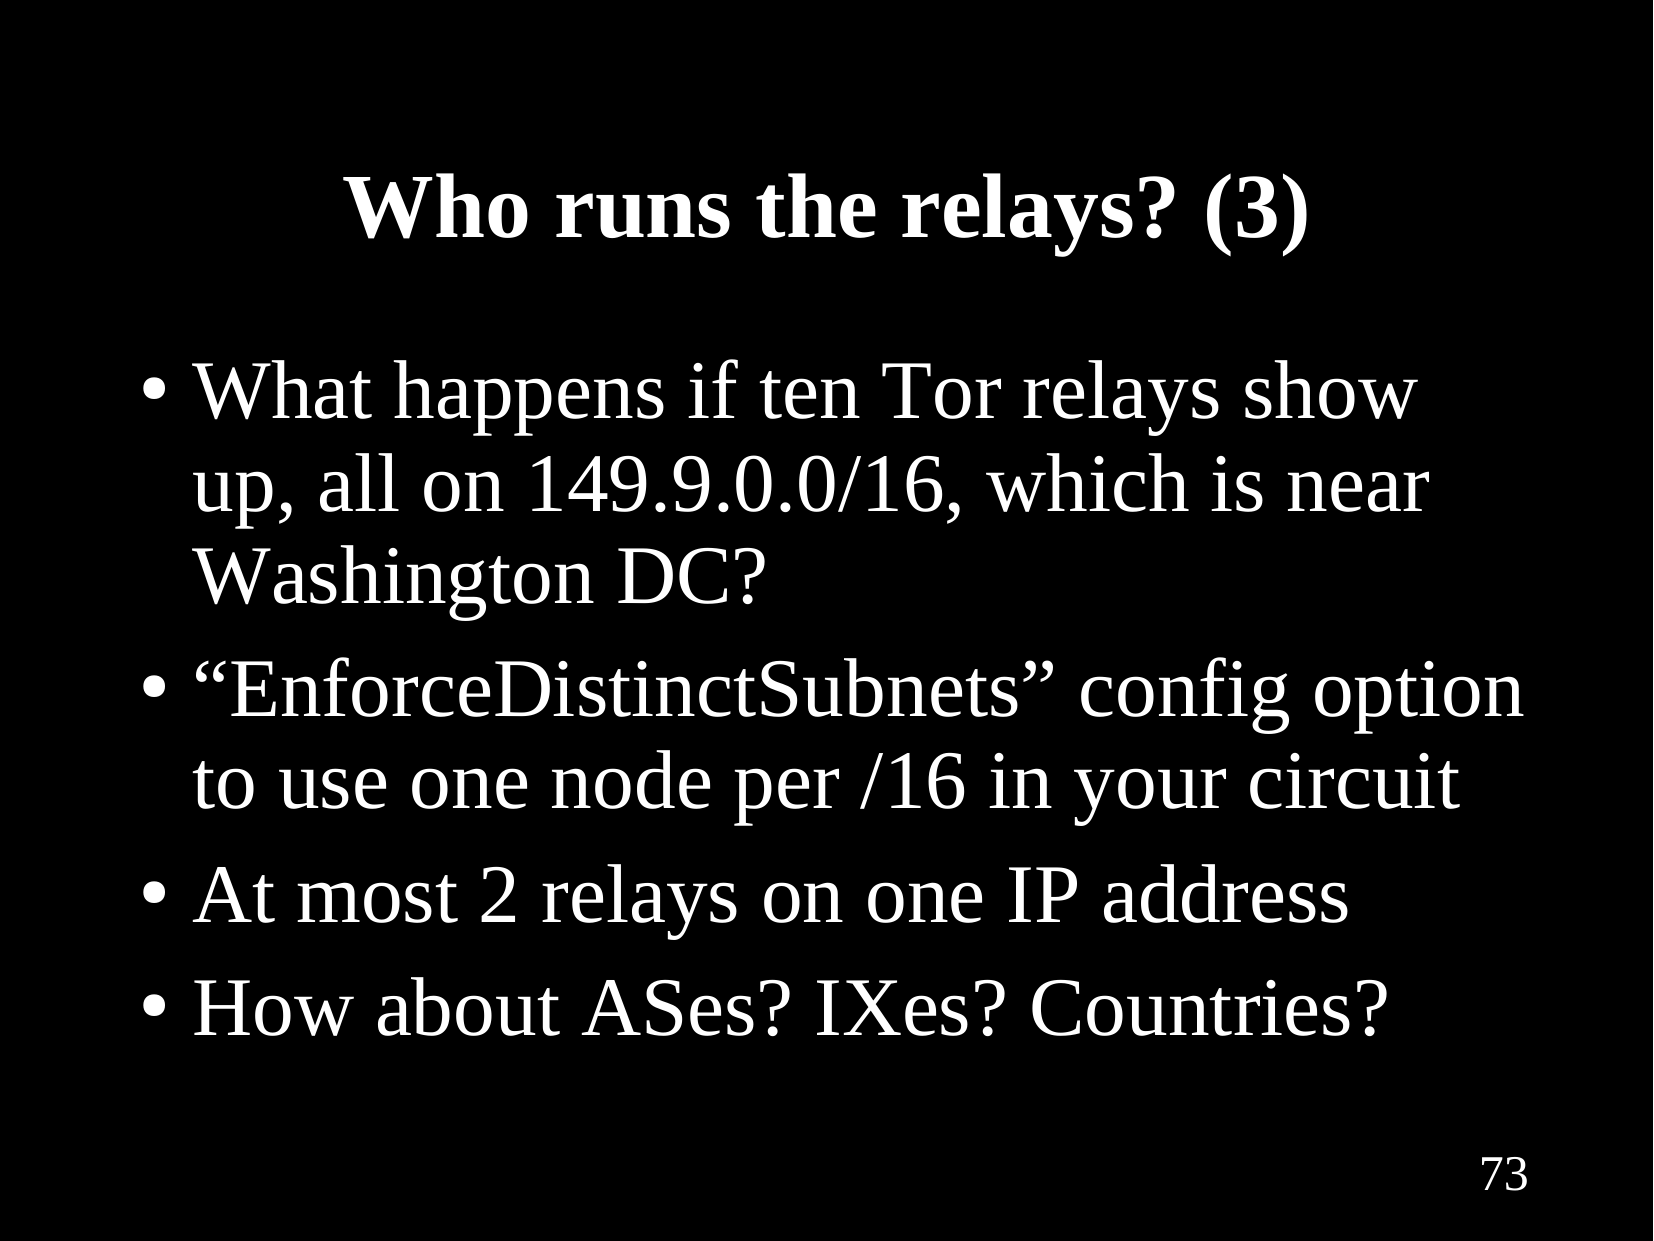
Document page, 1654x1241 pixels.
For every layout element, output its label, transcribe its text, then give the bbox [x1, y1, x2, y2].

list What happens if ten Tor relays show up, all on 149.9.0.0/16, which is near Washington DC? “EnforceDistinctSubnets” config option to use one node per /16 in your circuit At most 2 relays on one IP address How about ASes? IXes? Countries? [121, 344, 1534, 1127]
title Who runs the relays? (3) [121, 102, 1534, 311]
